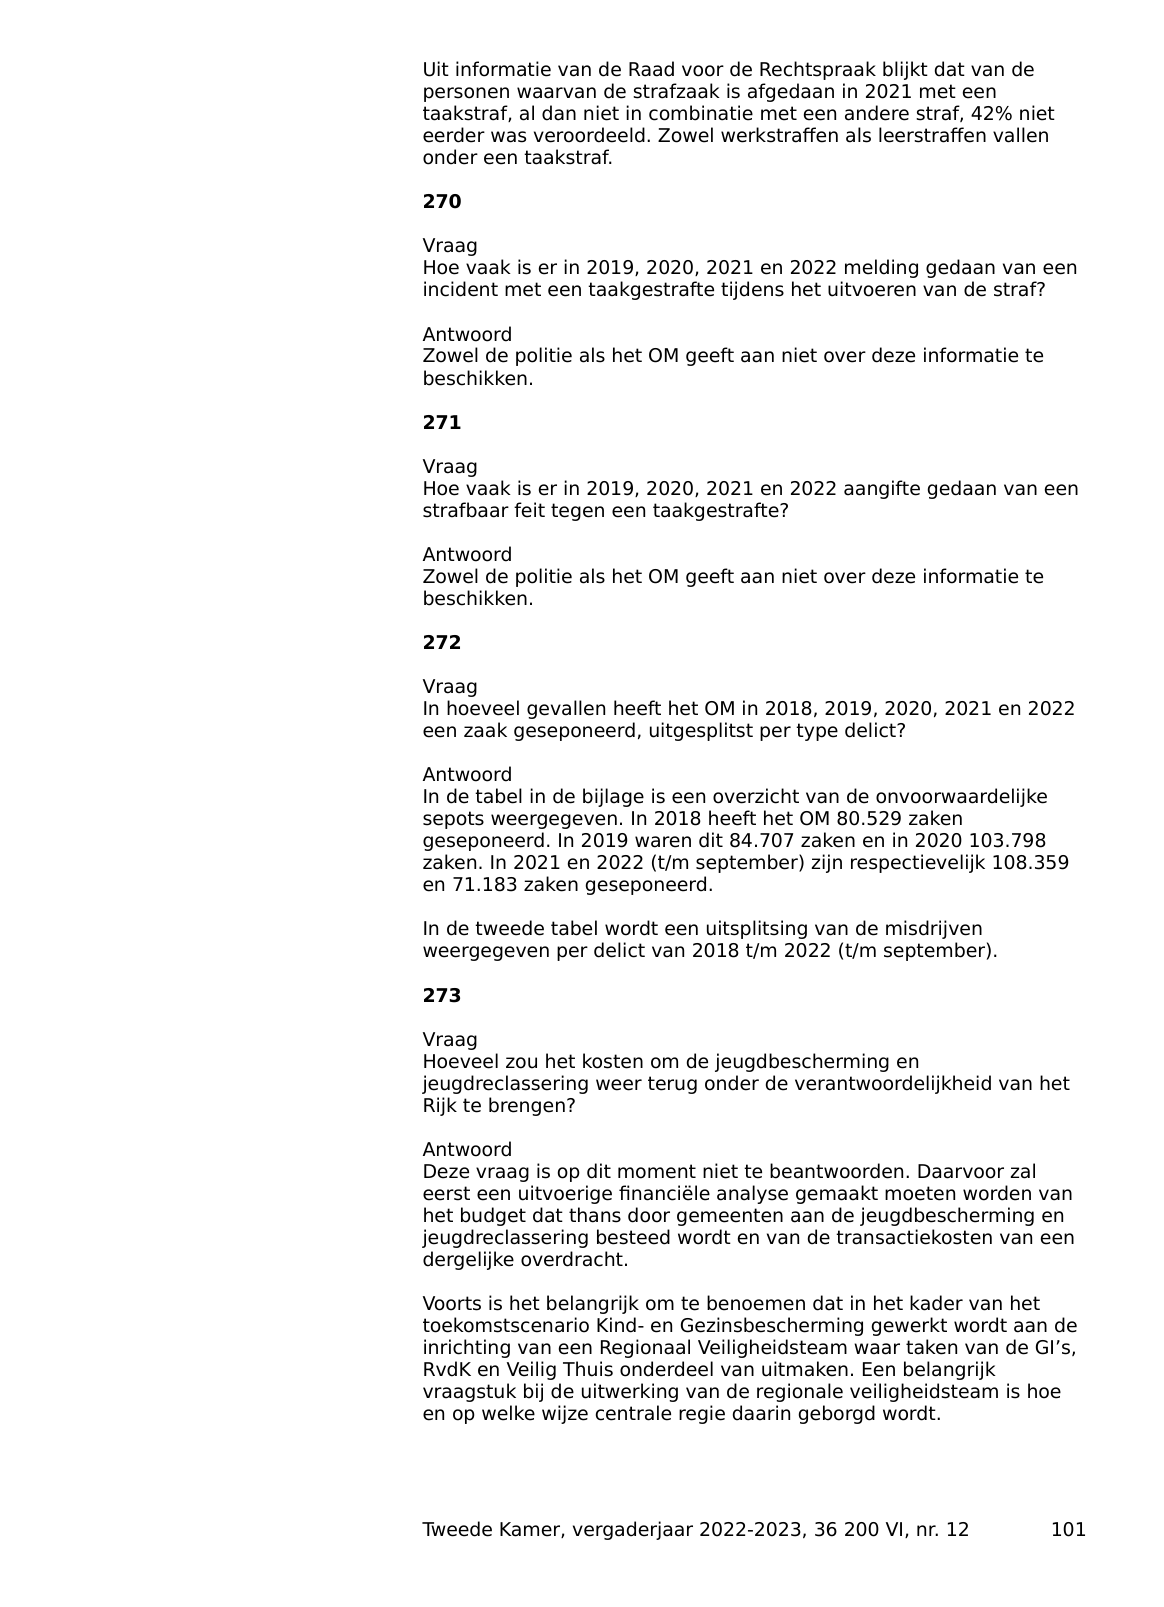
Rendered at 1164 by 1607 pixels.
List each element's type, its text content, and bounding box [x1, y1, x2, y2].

text Antwoord [422, 764, 1087, 786]
text In de tabel in de bijlage is een overzicht van de onvoorwaardelijke sepots weergegeven. In 2018 heeft het OM 80.529 zaken geseponeerd. In 2019 waren dit 84.707 zaken en in 2020 103.798 zaken. In 2021 en 2022 (t/m september) zijn respectievelijk 108.359 en 71.183 zaken geseponeerd. [422, 786, 1087, 896]
text Deze vraag is op dit moment niet te beantwoorden. Daarvoor zal eerst een uitvoerige financiële analyse gemaakt moeten worden van het budget dat thans door gemeenten aan de jeugdbescherming en jeugdreclassering besteed wordt en van de transactiekosten van een dergelijke overdracht. [422, 1161, 1087, 1271]
text In de tweede tabel wordt een uitsplitsing van de misdrijven weergegeven per delict van 2018 t/m 2022 (t/m september). [422, 918, 1087, 962]
text Antwoord [422, 544, 1087, 566]
text Antwoord [422, 1139, 1087, 1161]
subtitle 273 [422, 984, 1087, 1006]
text Antwoord [422, 323, 1087, 345]
text Voorts is het belangrijk om te benoemen dat in het kader van het toekomstscenario Kind- en Gezinsbescherming gewerkt wordt aan de inrichting van een Regionaal Veiligheidsteam waar taken van de GI’s, RvdK en Veilig Thuis onderdeel van uitmaken. Een belangrijk vraagstuk bij de uitwerking van de regionale veiligheidsteam is hoe en op welke wijze centrale regie daarin geborgd wordt. [422, 1293, 1087, 1425]
text Vraag [422, 1029, 1087, 1051]
subtitle 270 [422, 191, 1087, 213]
text Hoeveel zou het kosten om de jeugdbescherming en jeugdreclassering weer terug onder de verantwoordelijkheid van het Rijk te brengen? [422, 1051, 1087, 1117]
text Hoe vaak is er in 2019, 2020, 2021 en 2022 melding gedaan van een incident met een taakgestrafte tijdens het uitvoeren van de straf? [422, 257, 1087, 301]
subtitle 272 [422, 632, 1087, 654]
text Uit informatie van de Raad voor de Rechtspraak blijkt dat van de personen waarvan de strafzaak is afgedaan in 2021 met een taakstraf, al dan niet in combinatie met een andere straf, 42% niet eerder was veroordeeld. Zowel werkstraffen als leerstraffen vallen onder een taakstraf. [422, 59, 1087, 169]
text Zowel de politie als het OM geeft aan niet over deze informatie te beschikken. [422, 566, 1087, 610]
text Vraag [422, 676, 1087, 698]
subtitle 271 [422, 412, 1087, 433]
text In hoeveel gevallen heeft het OM in 2018, 2019, 2020, 2021 en 2022 een zaak geseponeerd, uitgesplitst per type delict? [422, 698, 1087, 742]
text Hoe vaak is er in 2019, 2020, 2021 en 2022 aangifte gedaan van een strafbaar feit tegen een taakgestrafte? [422, 478, 1087, 522]
text Zowel de politie als het OM geeft aan niet over deze informatie te beschikken. [422, 345, 1087, 389]
text Vraag [422, 235, 1087, 257]
text Vraag [422, 456, 1087, 478]
